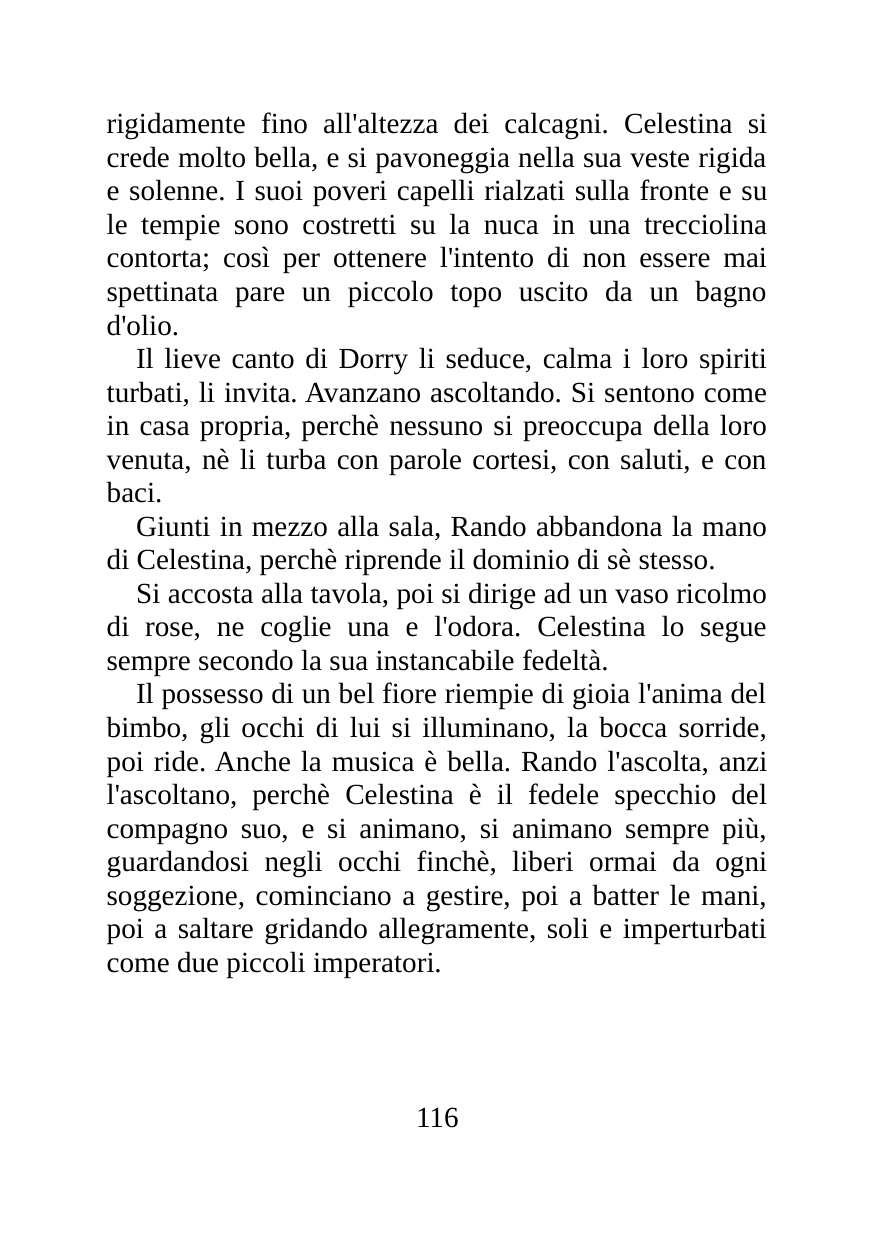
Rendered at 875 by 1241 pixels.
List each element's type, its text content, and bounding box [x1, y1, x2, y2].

text rigidamente fino all'altezza dei calcagni. Celestina si crede molto bella, e si pavoneggia nella sua veste rigida e solenne. I suoi poveri capelli rialzati sulla fronte e su le tempie sono costretti su la nuca in una trecciolina contorta; così per ottenere l'intento di non essere mai spettinata pare un piccolo topo uscito da un bagno d'olio. [106, 106, 768, 341]
text Giunti in mezzo alla sala, Rando abbandona la mano di Celestina, perchè riprende il dominio di sè stesso. [106, 509, 768, 576]
text Il lieve canto di Dorry li seduce, calma i loro spiriti turbati, li invita. Avanzano ascoltando. Si sentono come in casa propria, perchè nessuno si preoccupa della loro venuta, nè li turba con parole cortesi, con saluti, e con baci. [106, 341, 768, 509]
text Il possesso di un bel fiore riempie di gioia l'anima del bimbo, gli occhi di lui si illuminano, la bocca sorride, poi ride. Anche la musica è bella. Rando l'ascolta, anzi l'ascoltano, perchè Celestina è il fedele specchio del compagno suo, e si animano, si animano sempre più, guardandosi negli occhi finchè, liberi ormai da ogni soggezione, cominciano a gestire, poi a batter le mani, poi a saltare gridando allegramente, soli e imperturbati come due piccoli imperatori. [106, 677, 768, 978]
text Si accosta alla tavola, poi si dirige ad un vaso ricolmo di rose, ne coglie una e l'odora. Celestina lo segue sempre secondo la sua instancabile fedeltà. [106, 576, 768, 677]
